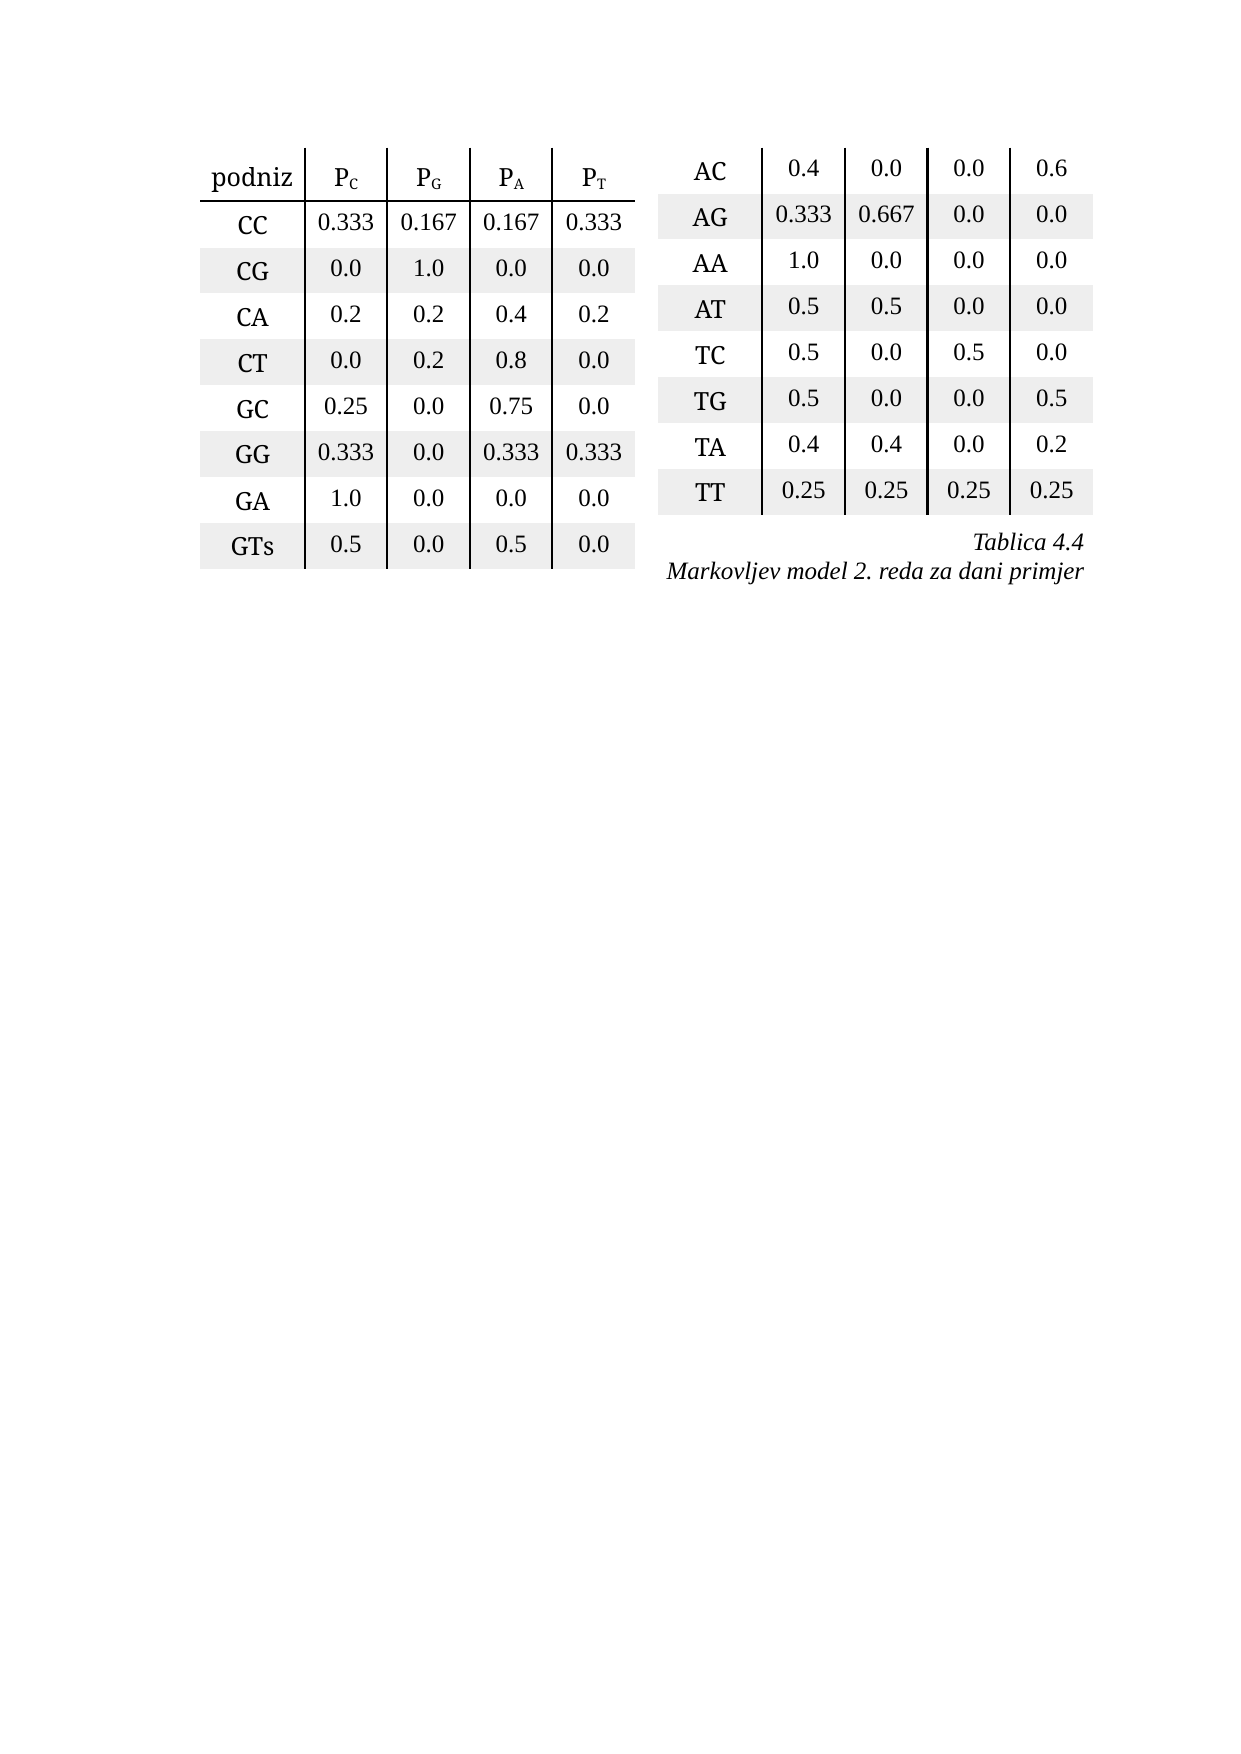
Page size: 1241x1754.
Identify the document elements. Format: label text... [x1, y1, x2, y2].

table_cell TG [658, 377, 761, 423]
table_cell 0.0 [471, 248, 551, 293]
table_cell 0.0 [388, 385, 469, 431]
table_cell AT [658, 285, 761, 331]
table_cell 0.0 [929, 148, 1009, 193]
table_cell 0.4 [763, 423, 844, 469]
table_cell 0.25 [763, 469, 844, 515]
table_cell 0.5 [471, 523, 551, 569]
table_header PA [471, 148, 551, 199]
table_cell AC [658, 148, 761, 193]
table_header PC [306, 148, 386, 199]
table_cell 0.75 [471, 385, 551, 431]
table_cell 0.5 [846, 285, 926, 331]
table_cell 0.2 [553, 294, 635, 339]
table_cell 0.4 [763, 148, 844, 193]
table_cell AA [658, 240, 761, 285]
table_cell 0.333 [553, 202, 635, 247]
table_cell 0.4 [471, 294, 551, 339]
table_cell GC [200, 385, 304, 431]
table_cell TA [658, 423, 761, 469]
table_cell CG [200, 248, 304, 293]
table_cell 0.5 [306, 523, 386, 569]
table_header PT [553, 148, 635, 199]
table_cell 0.25 [929, 469, 1009, 515]
table_cell 0.0 [1011, 240, 1093, 285]
text Tablica 4.4 [635, 527, 1093, 556]
table_cell 0.333 [306, 431, 386, 477]
table_cell 1.0 [763, 240, 844, 285]
table_cell 0.8 [471, 339, 551, 385]
table_cell GA [200, 477, 304, 523]
table_cell 0.0 [388, 431, 469, 477]
table_cell 0.5 [763, 331, 844, 377]
table_cell 0.0 [553, 477, 635, 523]
table_cell 1.0 [306, 477, 386, 523]
table_cell 0.25 [1011, 469, 1093, 515]
table_cell 0.5 [929, 331, 1009, 377]
text Markovljev model 2. reda za dani primjer [635, 556, 1093, 585]
table_cell 0.0 [929, 377, 1009, 423]
table_cell 0.0 [553, 523, 635, 569]
table_cell 0.0 [1011, 194, 1093, 239]
table_cell 0.0 [846, 331, 926, 377]
table_cell 0.2 [1011, 423, 1093, 469]
table_cell 0.5 [763, 285, 844, 331]
table_cell 0.667 [846, 194, 926, 239]
table_cell 0.2 [388, 294, 469, 339]
table_cell 0.2 [388, 339, 469, 385]
table_cell 0.0 [553, 248, 635, 293]
table_header podniz [200, 148, 304, 199]
table_cell CA [200, 294, 304, 339]
table_cell 0.2 [306, 294, 386, 339]
table_header PG [388, 148, 469, 199]
table_cell TT [658, 469, 761, 515]
table_cell 0.0 [553, 339, 635, 385]
table_cell 0.6 [1011, 148, 1093, 193]
table_cell 0.333 [471, 431, 551, 477]
table_cell 0.0 [846, 148, 926, 193]
table_cell 0.5 [763, 377, 844, 423]
table_cell 0.333 [763, 194, 844, 239]
table_cell CC [200, 202, 304, 247]
table_cell 0.0 [929, 285, 1009, 331]
table_cell 0.167 [471, 202, 551, 247]
table_cell AG [658, 194, 761, 239]
table_cell 0.0 [929, 423, 1009, 469]
table_cell 0.0 [846, 240, 926, 285]
table_cell 0.0 [306, 339, 386, 385]
table_cell TC [658, 331, 761, 377]
table_cell 0.0 [1011, 331, 1093, 377]
table_cell 0.0 [553, 385, 635, 431]
table_cell 0.0 [846, 377, 926, 423]
table_cell 0.333 [553, 431, 635, 477]
table_cell 0.0 [929, 240, 1009, 285]
table_cell 0.0 [929, 194, 1009, 239]
table_cell 0.0 [388, 477, 469, 523]
table_cell 0.25 [306, 385, 386, 431]
table_cell 0.4 [846, 423, 926, 469]
table_cell 0.0 [388, 523, 469, 569]
table_cell 0.167 [388, 202, 469, 247]
table_cell CT [200, 339, 304, 385]
table_cell 0.0 [471, 477, 551, 523]
table_cell 1.0 [388, 248, 469, 293]
table_cell GTs [200, 523, 304, 569]
table_cell 0.5 [1011, 377, 1093, 423]
table_cell 0.333 [306, 202, 386, 247]
table_cell 0.0 [1011, 285, 1093, 331]
table_cell GG [200, 431, 304, 477]
table_cell 0.0 [306, 248, 386, 293]
table_cell 0.25 [846, 469, 926, 515]
